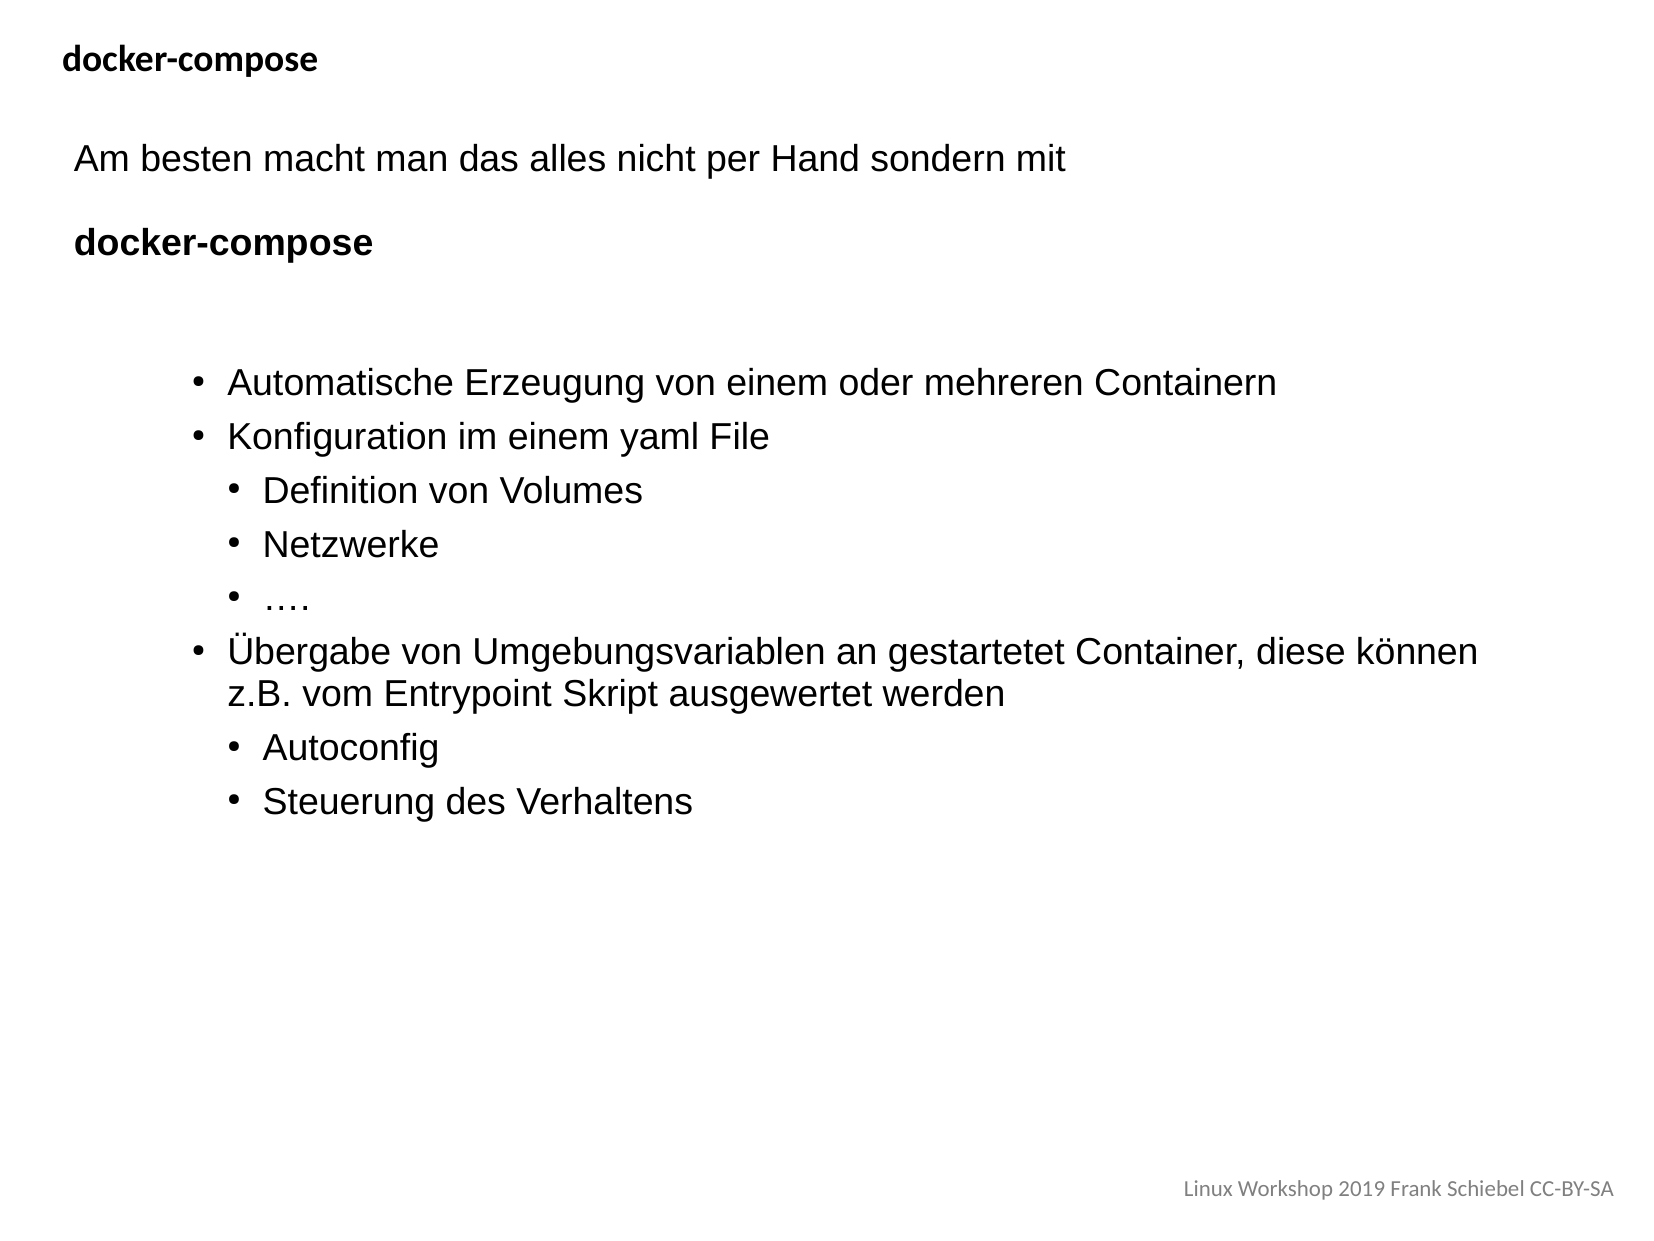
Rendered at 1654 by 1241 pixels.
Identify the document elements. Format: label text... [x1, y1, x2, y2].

text_box Automatische Erzeugung von einem oder mehreren Containern Konfiguration im einem yaml File Definition von Volumes Netzwerke …. Übergabe von Umgebungsvariablen an gestartetet Container, diese können z.B. vom Entrypoint Skript ausgewertet werden Autoconfig Steuerung des Verhaltens [177, 354, 1512, 884]
text_box Am besten macht man das alles nicht per Hand sondern mit docker-compose [59, 129, 1092, 271]
text_box docker-compose [47, 35, 674, 88]
